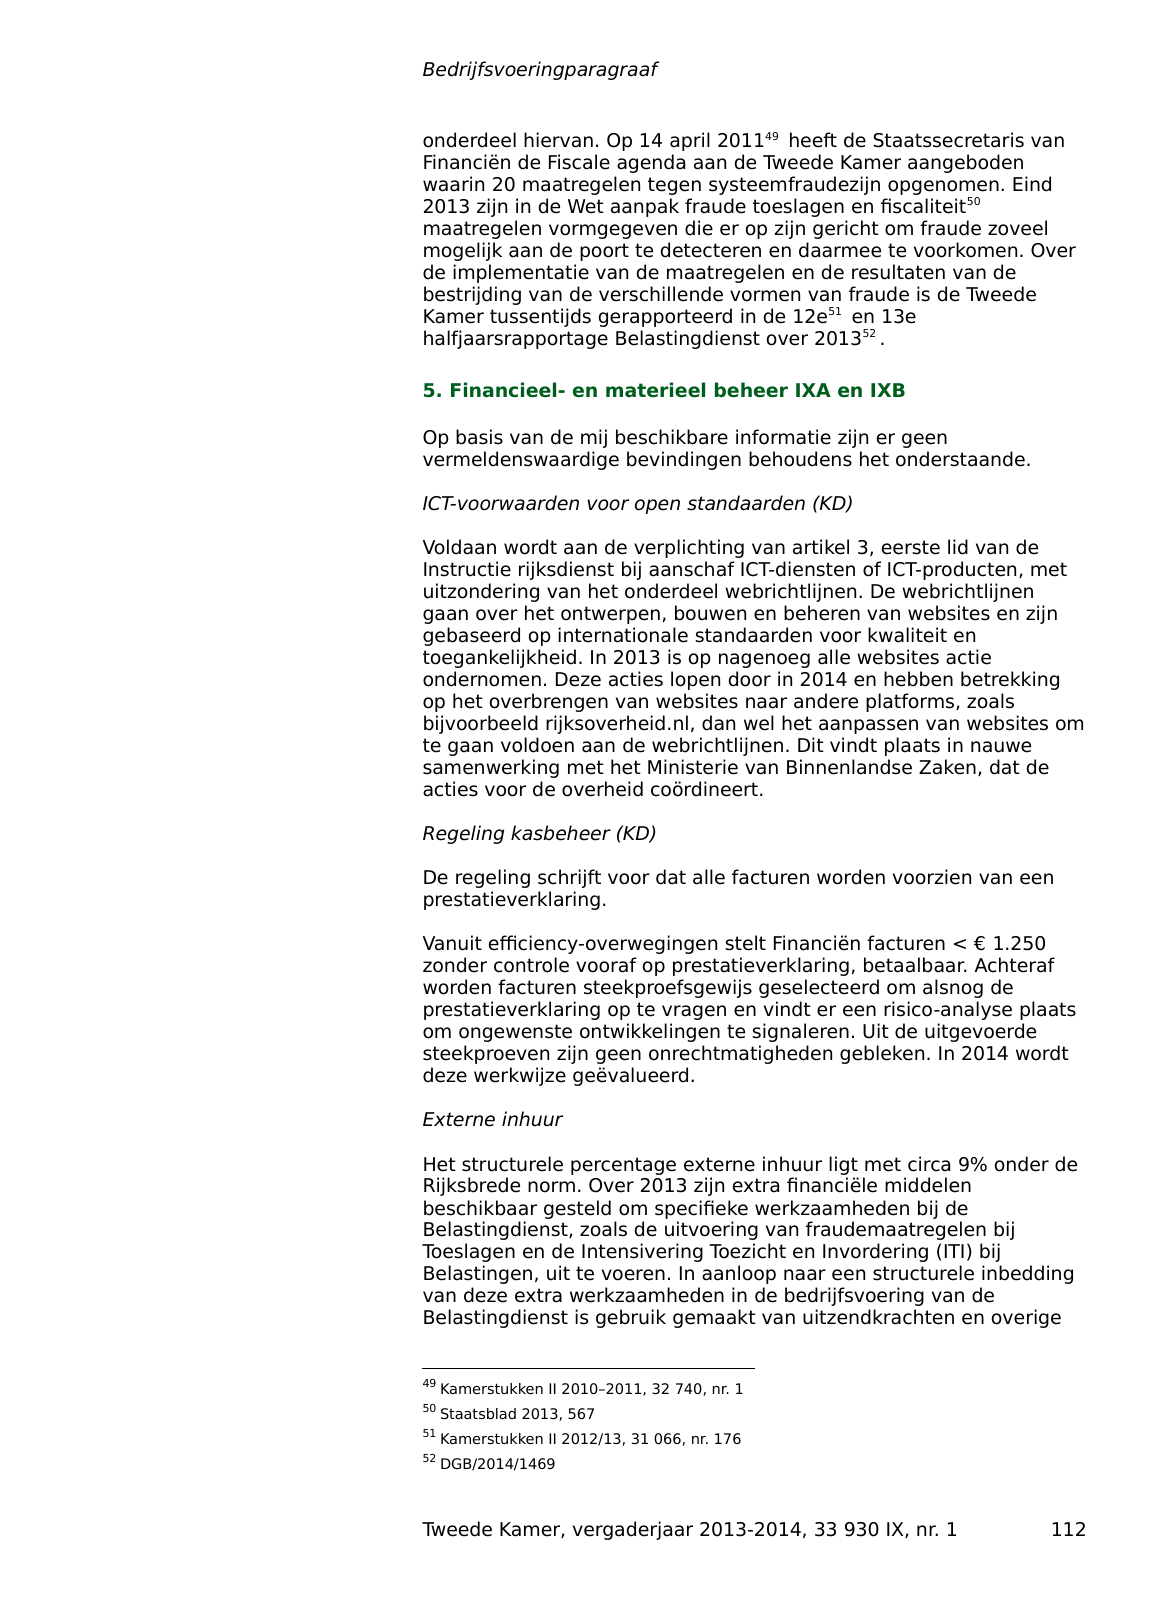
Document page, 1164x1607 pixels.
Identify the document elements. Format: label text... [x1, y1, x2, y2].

text DGB/2014/1469 [422, 1452, 1087, 1474]
text onderdeel hiervan. Op 14 april 2011 heeft de Staatssecretaris van Financiën de Fiscale agenda aan de Tweede Kamer aangeboden waarin 20 maatregelen tegen systeemfraudezijn opgenomen. Eind 2013 zijn in de Wet aanpak fraude toeslagen en fiscaliteit maatregelen vormgegeven die er op zijn gericht om fraude zoveel mogelijk aan de poort te detecteren en daarmee te voorkomen. Over de implementatie van de maatregelen en de resultaten van de bestrijding van de verschillende vormen van fraude is de Tweede Kamer tussentijds gerapporteerd in de 12e en 13e halfjaarsrapportage Belastingdienst over 2013. [422, 130, 1087, 350]
subtitle ICT-voorwaarden voor open standaarden (KD) [422, 493, 1087, 515]
text Voldaan wordt aan de verplichting van artikel 3, eerste lid van de Instructie rijksdienst bij aanschaf ICT-diensten of ICT-producten, met uitzondering van het onderdeel webrichtlijnen. De webrichtlijnen gaan over het ontwerpen, bouwen en beheren van websites en zijn gebaseerd op internationale standaarden voor kwaliteit en toegankelijkheid. In 2013 is op nagenoeg alle websites actie ondernomen. Deze acties lopen door in 2014 en hebben betrekking op het overbrengen van websites naar andere platforms, zoals bijvoorbeeld rijksoverheid.nl, dan wel het aanpassen van websites om te gaan voldoen aan de webrichtlijnen. Dit vindt plaats in nauwe samenwerking met het Ministerie van Binnenlandse Zaken, dat de acties voor de overheid coördineert. [422, 537, 1087, 801]
text Vanuit efficiency-overwegingen stelt Financiën facturen < € 1.250 zonder controle vooraf op prestatieverklaring, betaalbaar. Achteraf worden facturen steekproefsgewijs geselecteerd om alsnog de prestatieverklaring op te vragen en vindt er een risico-analyse plaats om ongewenste ontwikkelingen te signaleren. Uit de uitgevoerde steekproeven zijn geen onrechtmatigheden gebleken. In 2014 wordt deze werkwijze geëvalueerd. [422, 933, 1087, 1087]
text Kamerstukken II 2012/13, 31 066, nr. 176 [422, 1427, 1087, 1449]
text De regeling schrijft voor dat alle facturen worden voorzien van een prestatieverklaring. [422, 867, 1087, 911]
text Op basis van de mij beschikbare informatie zijn er geen vermeldenswaardige bevindingen behoudens het onderstaande. [422, 427, 1087, 471]
text Staatsblad 2013, 567 [422, 1402, 1087, 1424]
text Kamerstukken II 2010–2011, 32 740, nr. 1 [422, 1377, 1087, 1399]
subtitle Regeling kasbeheer (KD) [422, 823, 1087, 845]
text Het structurele percentage externe inhuur ligt met circa 9% onder de Rijksbrede norm. Over 2013 zijn extra financiële middelen beschikbaar gesteld om specifieke werkzaamheden bij de Belastingdienst, zoals de uitvoering van fraudemaatregelen bij Toeslagen en de Intensivering Toezicht en Invordering (ITI) bij Belastingen, uit te voeren. In aanloop naar een structurele inbedding van deze extra werkzaamheden in de bedrijfsvoering van de Belastingdienst is gebruik gemaakt van uitzendkrachten en overige [422, 1153, 1087, 1329]
subtitle Externe inhuur [422, 1109, 1087, 1131]
subtitle 5. Financieel- en materieel beheer IXA en IXB [422, 380, 1087, 402]
